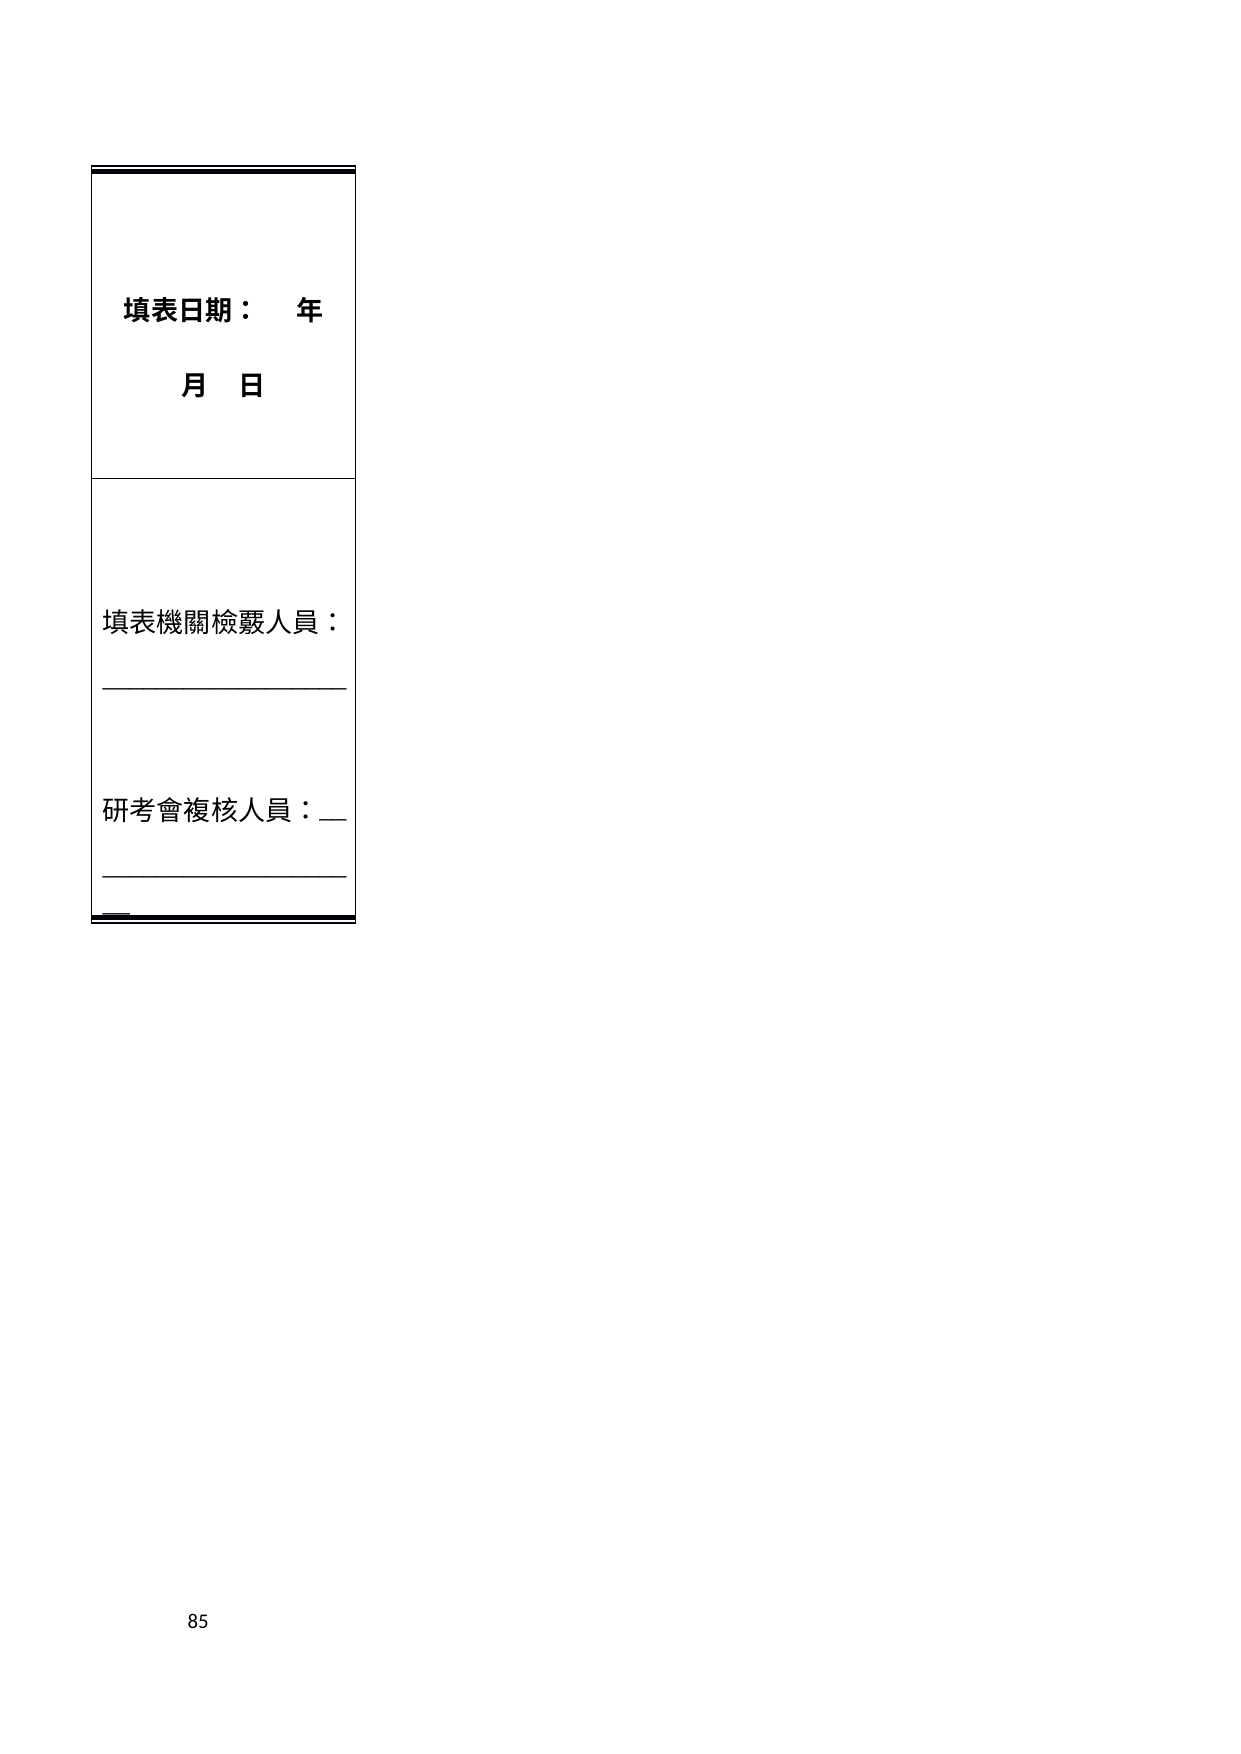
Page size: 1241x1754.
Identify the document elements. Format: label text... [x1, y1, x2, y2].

table_header 填表日期： 年 月 日 [92, 174, 355, 477]
table_cell 填表機關檢覈人員：__________________ 研考會複核人員：______________________ [92, 479, 355, 914]
